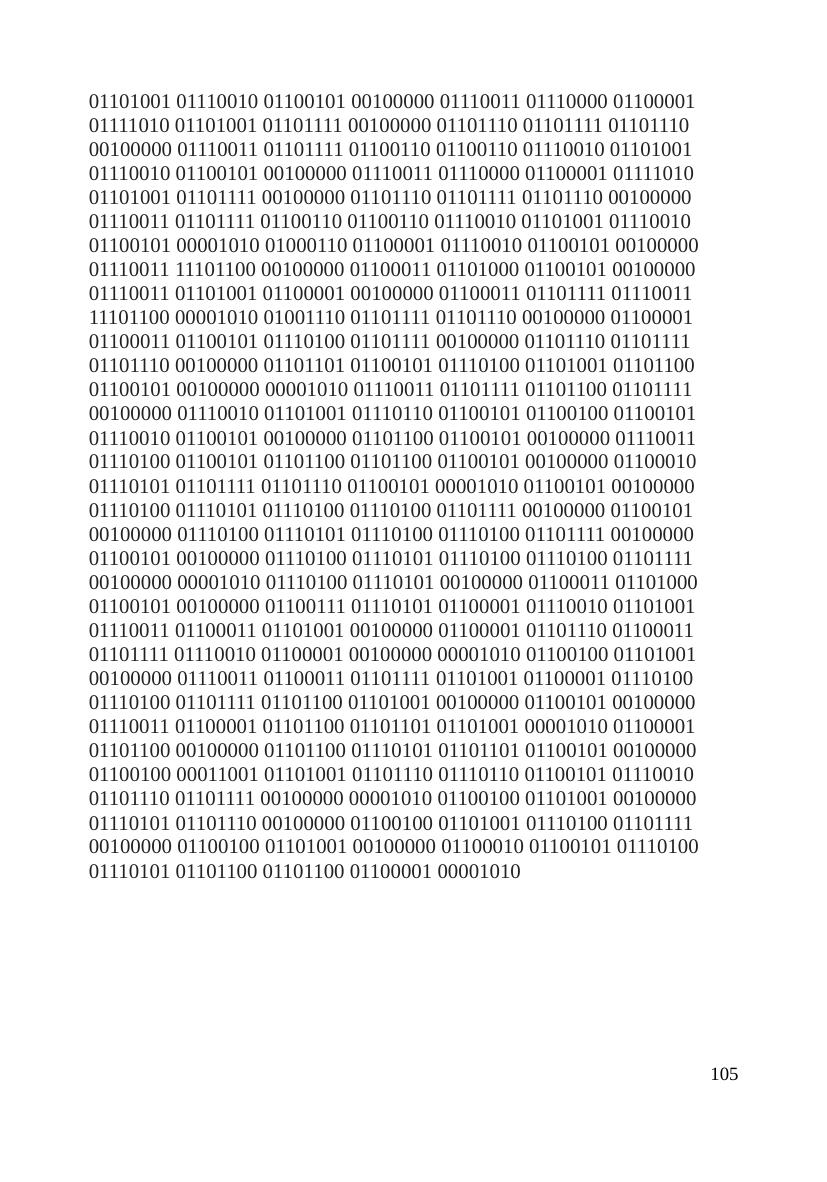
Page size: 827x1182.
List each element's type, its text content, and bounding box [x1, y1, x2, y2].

text 01101001 01110010 01100101 00100000 01110011 01110000 01100001 01111010 01101001 01101111 00100000 01101110 01101111 01101110 00100000 01110011 01101111 01100110 01100110 01110010 01101001 01110010 01100101 00100000 01110011 01110000 01100001 01111010 01101001 01101111 00100000 01101110 01101111 01101110 00100000 01110011 01101111 01100110 01100110 01110010 01101001 01110010 01100101 00001010 01000110 01100001 01110010 01100101 00100000 01110011 11101100 00100000 01100011 01101000 01100101 00100000 01110011 01101001 01100001 00100000 01100011 01101111 01110011 11101100 00001010 01001110 01101111 01101110 00100000 01100001 01100011 01100101 01110100 01101111 00100000 01101110 01101111 01101110 00100000 01101101 01100101 01110100 01101001 01101100 01100101 00100000 00001010 01110011 01101111 01101100 01101111 00100000 01110010 01101001 01110110 01100101 01100100 01100101 01110010 01100101 00100000 01101100 01100101 00100000 01110011 01110100 01100101 01101100 01101100 01100101 00100000 01100010 01110101 01101111 01101110 01100101 00001010 01100101 00100000 01110100 01110101 01110100 01110100 01101111 00100000 01100101 00100000 01110100 01110101 01110100 01110100 01101111 00100000 01100101 00100000 01110100 01110101 01110100 01110100 01101111 00100000 00001010 01110100 01110101 00100000 01100011 01101000 01100101 00100000 01100111 01110101 01100001 01110010 01101001 01110011 01100011 01101001 00100000 01100001 01101110 01100011 01101111 01110010 01100001 00100000 00001010 01100100 01101001 00100000 01110011 01100011 01101111 01101001 01100001 01110100 01110100 01101111 01101100 01101001 00100000 01100101 00100000 01110011 01100001 01101100 01101101 01101001 00001010 01100001 01101100 00100000 01101100 01110101 01101101 01100101 00100000 01100100 00011001 01101001 01101110 01110110 01100101 01110010 01101110 01101111 00100000 00001010 01100100 01101001 00100000 01110101 01101110 00100000 01100100 01101001 01110100 01101111 00100000 01100100 01101001 00100000 01100010 01100101 01110100 01110101 01101100 01101100 01100001 00001010 [88, 88, 738, 883]
